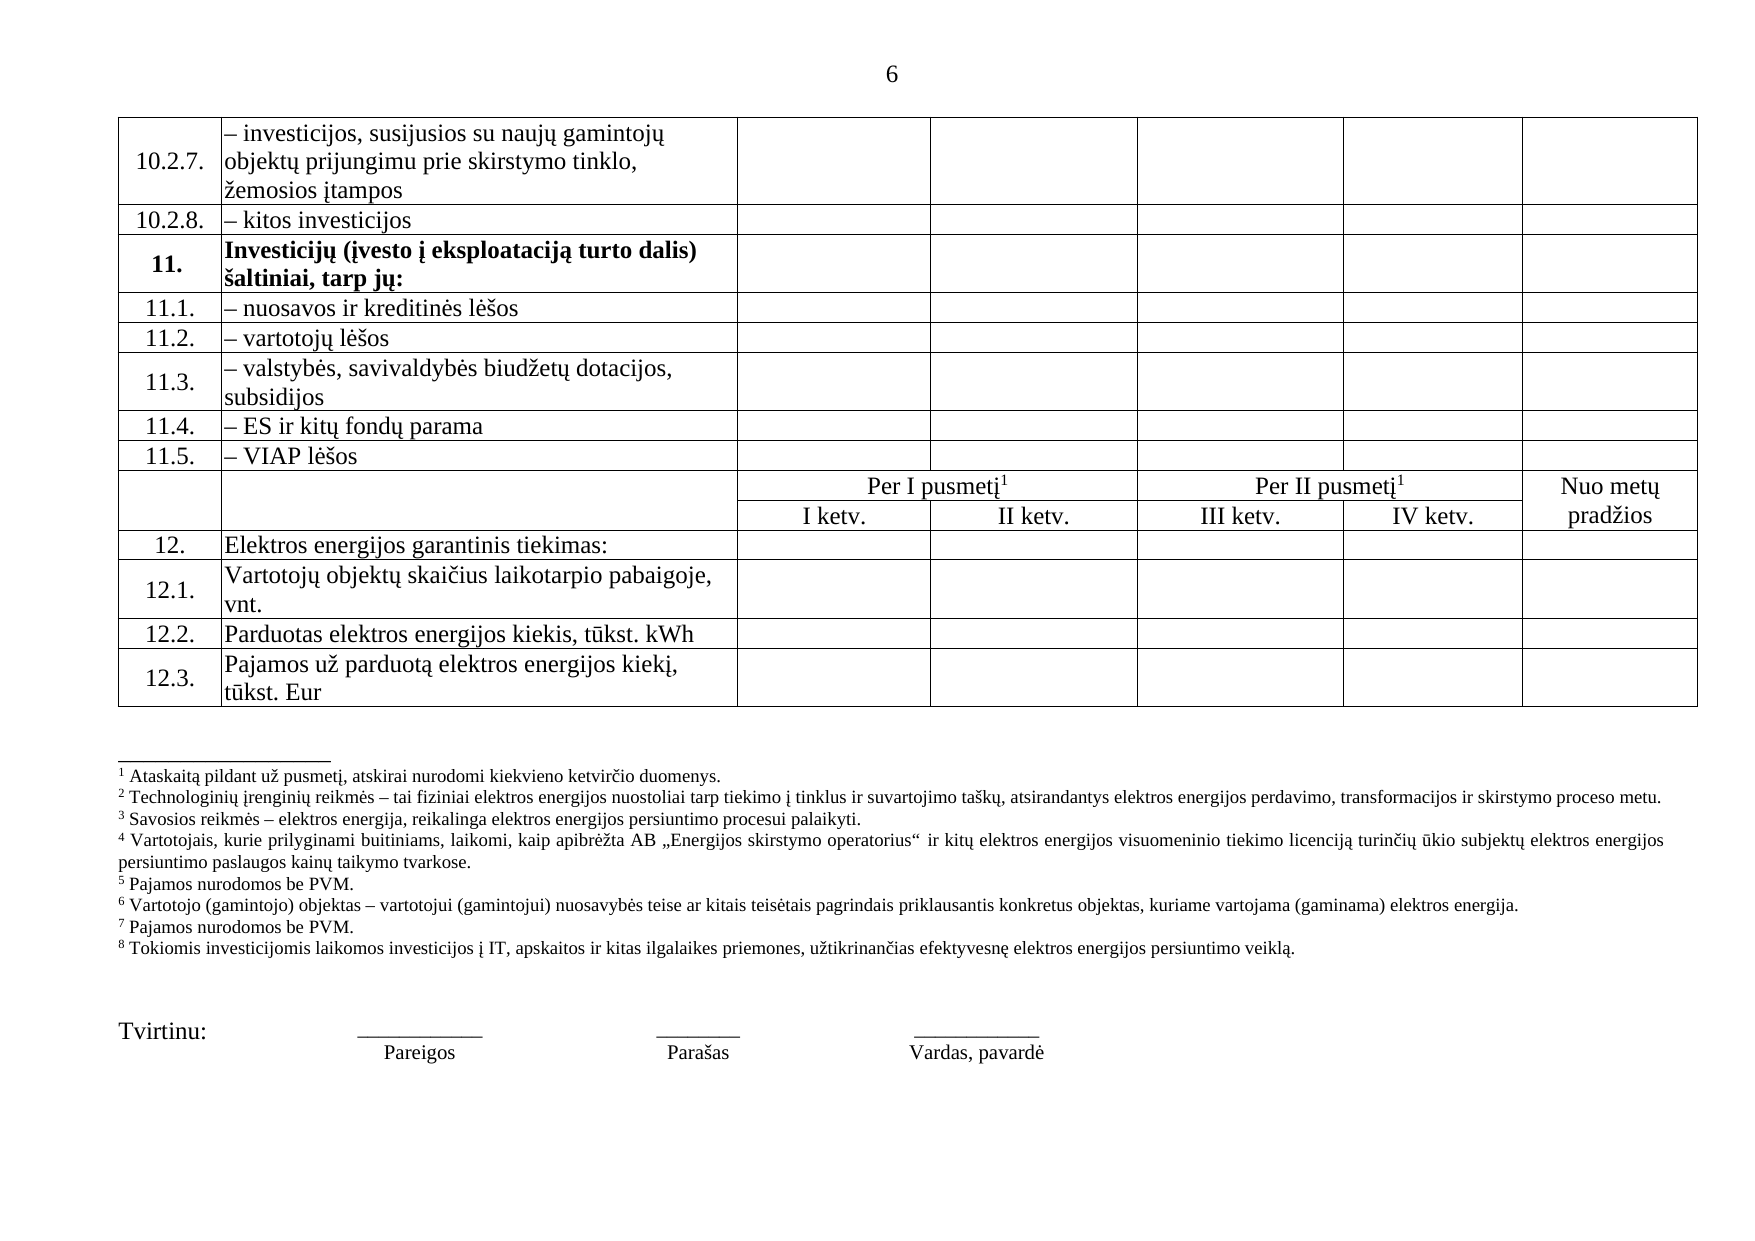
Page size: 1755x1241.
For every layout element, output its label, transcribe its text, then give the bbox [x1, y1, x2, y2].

text 5 Pajamos nurodomos be PVM. [118, 872, 1666, 894]
table_cell 11.3. [119, 353, 221, 410]
table_cell [1138, 619, 1343, 648]
table_cell [738, 560, 930, 618]
table_cell 12.2. [119, 619, 221, 648]
table_cell [1523, 441, 1697, 470]
table_cell [1523, 118, 1697, 204]
table_cell – vartotojų lėšos [222, 323, 737, 352]
table_cell [222, 471, 737, 529]
table_cell [1344, 619, 1522, 648]
table_cell [1344, 560, 1522, 618]
table_cell [1344, 205, 1522, 234]
table_cell Investicijų (įvesto į eksploataciją turto dalis) šaltiniai, tarp jų: [222, 235, 737, 292]
table_cell [931, 619, 1137, 648]
table_cell [738, 353, 930, 410]
table_cell [738, 293, 930, 322]
table_cell [931, 411, 1137, 440]
table_cell – ES ir kitų fondų parama [222, 411, 737, 440]
text 2 Technologinių įrenginių reikmės – tai fiziniai elektros energijos nuostoliai tarp tiekimo į tinklus ir suvartojimo taškų, atsirandantys elektros energijos perdavimo, transformacijos ir skirstymo proceso metu. [118, 786, 1666, 808]
table_cell [1138, 441, 1343, 470]
table_header ________ Parašas [565, 1016, 831, 1082]
table_cell [1523, 205, 1697, 234]
table_cell 11.4. [119, 411, 221, 440]
table_cell III ketv. [1138, 501, 1343, 529]
table_cell Elektros energijos garantinis tiekimas: [222, 531, 737, 559]
table_cell 12. [119, 531, 221, 559]
table_cell [1344, 411, 1522, 440]
table_cell [931, 235, 1137, 292]
text 7 Pajamos nurodomos be PVM. [118, 916, 1666, 937]
table_cell – valstybės, savivaldybės biudžetų dotacijos, subsidijos [222, 353, 737, 410]
table_cell [1138, 205, 1343, 234]
text 8 Tokiomis investicijomis laikomos investicijos į IT, apskaitos ir kitas ilgalaikes priemones, užtikrinančias efektyvesnę elektros energijos persiuntimo veiklą. [118, 937, 1666, 959]
table_cell [931, 353, 1137, 410]
table_cell [1523, 560, 1697, 618]
table_cell [1138, 293, 1343, 322]
table_cell [1138, 323, 1343, 352]
table_header ____________ Pareigos [274, 1016, 565, 1082]
table_cell [738, 205, 930, 234]
table_cell II ketv. [931, 501, 1137, 529]
table_cell 11. [119, 235, 221, 292]
table_cell [1344, 353, 1522, 410]
table_cell – investicijos, susijusios su naujų gamintojų objektų prijungimu prie skirstymo tinklo, žemosios įtampos [222, 118, 737, 204]
table_cell [1138, 649, 1343, 706]
table_cell [1138, 560, 1343, 618]
table_cell 11.2. [119, 323, 221, 352]
table_cell [1344, 531, 1522, 559]
table_cell [1523, 531, 1697, 559]
table_cell [738, 118, 930, 204]
table_cell [931, 323, 1137, 352]
table_cell [931, 118, 1137, 204]
table_cell [1523, 353, 1697, 410]
table_cell Vartotojų objektų skaičius laikotarpio pabaigoje, vnt. [222, 560, 737, 618]
table_cell [738, 531, 930, 559]
table_cell [1138, 411, 1343, 440]
text 1 Ataskaitą pildant už pusmetį, atskirai nurodomi kiekvieno ketvirčio duomenys. [118, 765, 1666, 786]
table_cell Per II pusmetį1 [1138, 471, 1522, 500]
text 3 Savosios reikmės – elektros energija, reikalinga elektros energijos persiuntimo procesui palaikyti. [118, 808, 1666, 829]
table_cell – VIAP lėšos [222, 441, 737, 470]
table_cell [931, 293, 1137, 322]
table_cell [1344, 235, 1522, 292]
table_cell 10.2.7. [119, 118, 221, 204]
table_cell 11.5. [119, 441, 221, 470]
table_cell [1523, 235, 1697, 292]
table_cell [738, 441, 930, 470]
table_header Tvirtinu: [118, 1016, 274, 1082]
table_header ____________ Vardas, pavardė [831, 1016, 1122, 1082]
table_cell [1344, 441, 1522, 470]
table_cell IV ketv. [1344, 501, 1522, 529]
table_cell [931, 560, 1137, 618]
table_cell Pajamos už parduotą elektros energijos kiekį, tūkst. Eur [222, 649, 737, 706]
table_cell Per I pusmetį1 [738, 471, 1137, 500]
table_cell [931, 441, 1137, 470]
table_cell [738, 323, 930, 352]
table_cell 12.1. [119, 560, 221, 618]
table_cell [931, 649, 1137, 706]
table_cell [1344, 118, 1522, 204]
table_cell I ketv. [738, 501, 930, 529]
table_cell – kitos investicijos [222, 205, 737, 234]
table_cell [738, 411, 930, 440]
table_cell [1344, 649, 1522, 706]
table_cell [931, 205, 1137, 234]
text 6 Vartotojo (gamintojo) objektas – vartotojui (gamintojui) nuosavybės teise ar kitais teisėtais pagrindais priklausantis konkretus objektas, kuriame vartojama (gaminama) elektros energija. [118, 894, 1666, 916]
table_cell [1138, 353, 1343, 410]
table_cell [738, 235, 930, 292]
table_cell Parduotas elektros energijos kiekis, tūkst. kWh [222, 619, 737, 648]
text 4 Vartotojais, kurie prilyginami buitiniams, laikomi, kaip apibrėžta AB „Energijos skirstymo operatorius“ ir kitų elektros energijos visuomeninio tiekimo licenciją turinčių ūkio subjektų elektros energijos persiuntimo paslaugos kainų taikymo tvarkose. [118, 829, 1666, 872]
table_cell [1138, 118, 1343, 204]
table_cell [1344, 293, 1522, 322]
table_cell Nuo metų pradžios [1523, 471, 1697, 529]
table_cell [1523, 293, 1697, 322]
table_cell [1523, 649, 1697, 706]
table_cell – nuosavos ir kreditinės lėšos [222, 293, 737, 322]
table_cell [1523, 323, 1697, 352]
table_cell [738, 649, 930, 706]
table_cell [1523, 411, 1697, 440]
table_cell [119, 471, 221, 529]
table_cell [1523, 619, 1697, 648]
table_cell 10.2.8. [119, 205, 221, 234]
table_cell [1344, 323, 1522, 352]
table_cell 11.1. [119, 293, 221, 322]
table_cell [931, 531, 1137, 559]
table_cell [738, 619, 930, 648]
text _________________ [118, 736, 1666, 765]
table_cell [1138, 235, 1343, 292]
table_cell [1138, 531, 1343, 559]
table_cell 12.3. [119, 649, 221, 706]
